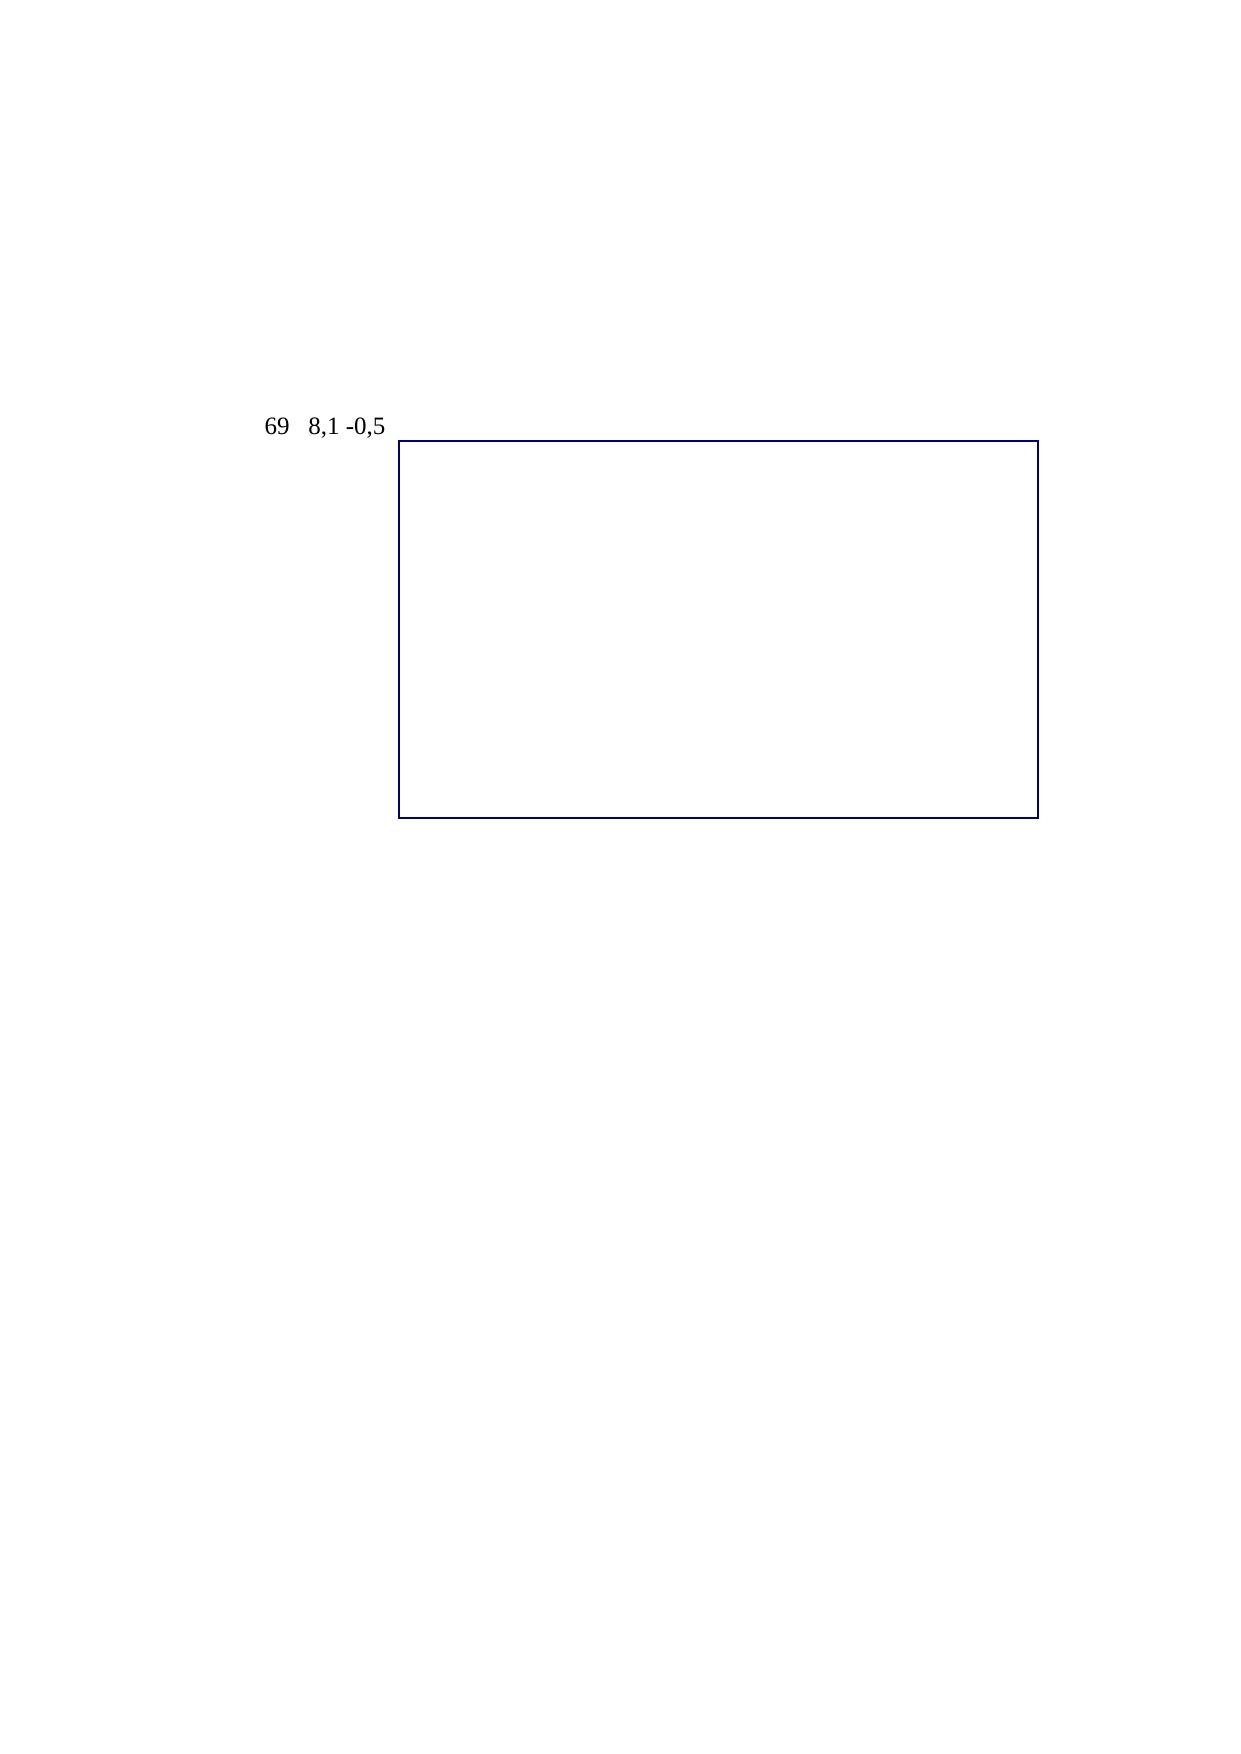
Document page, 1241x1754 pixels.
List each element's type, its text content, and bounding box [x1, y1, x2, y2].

text 69 8,1 -0,5 [118, 59, 1181, 1579]
